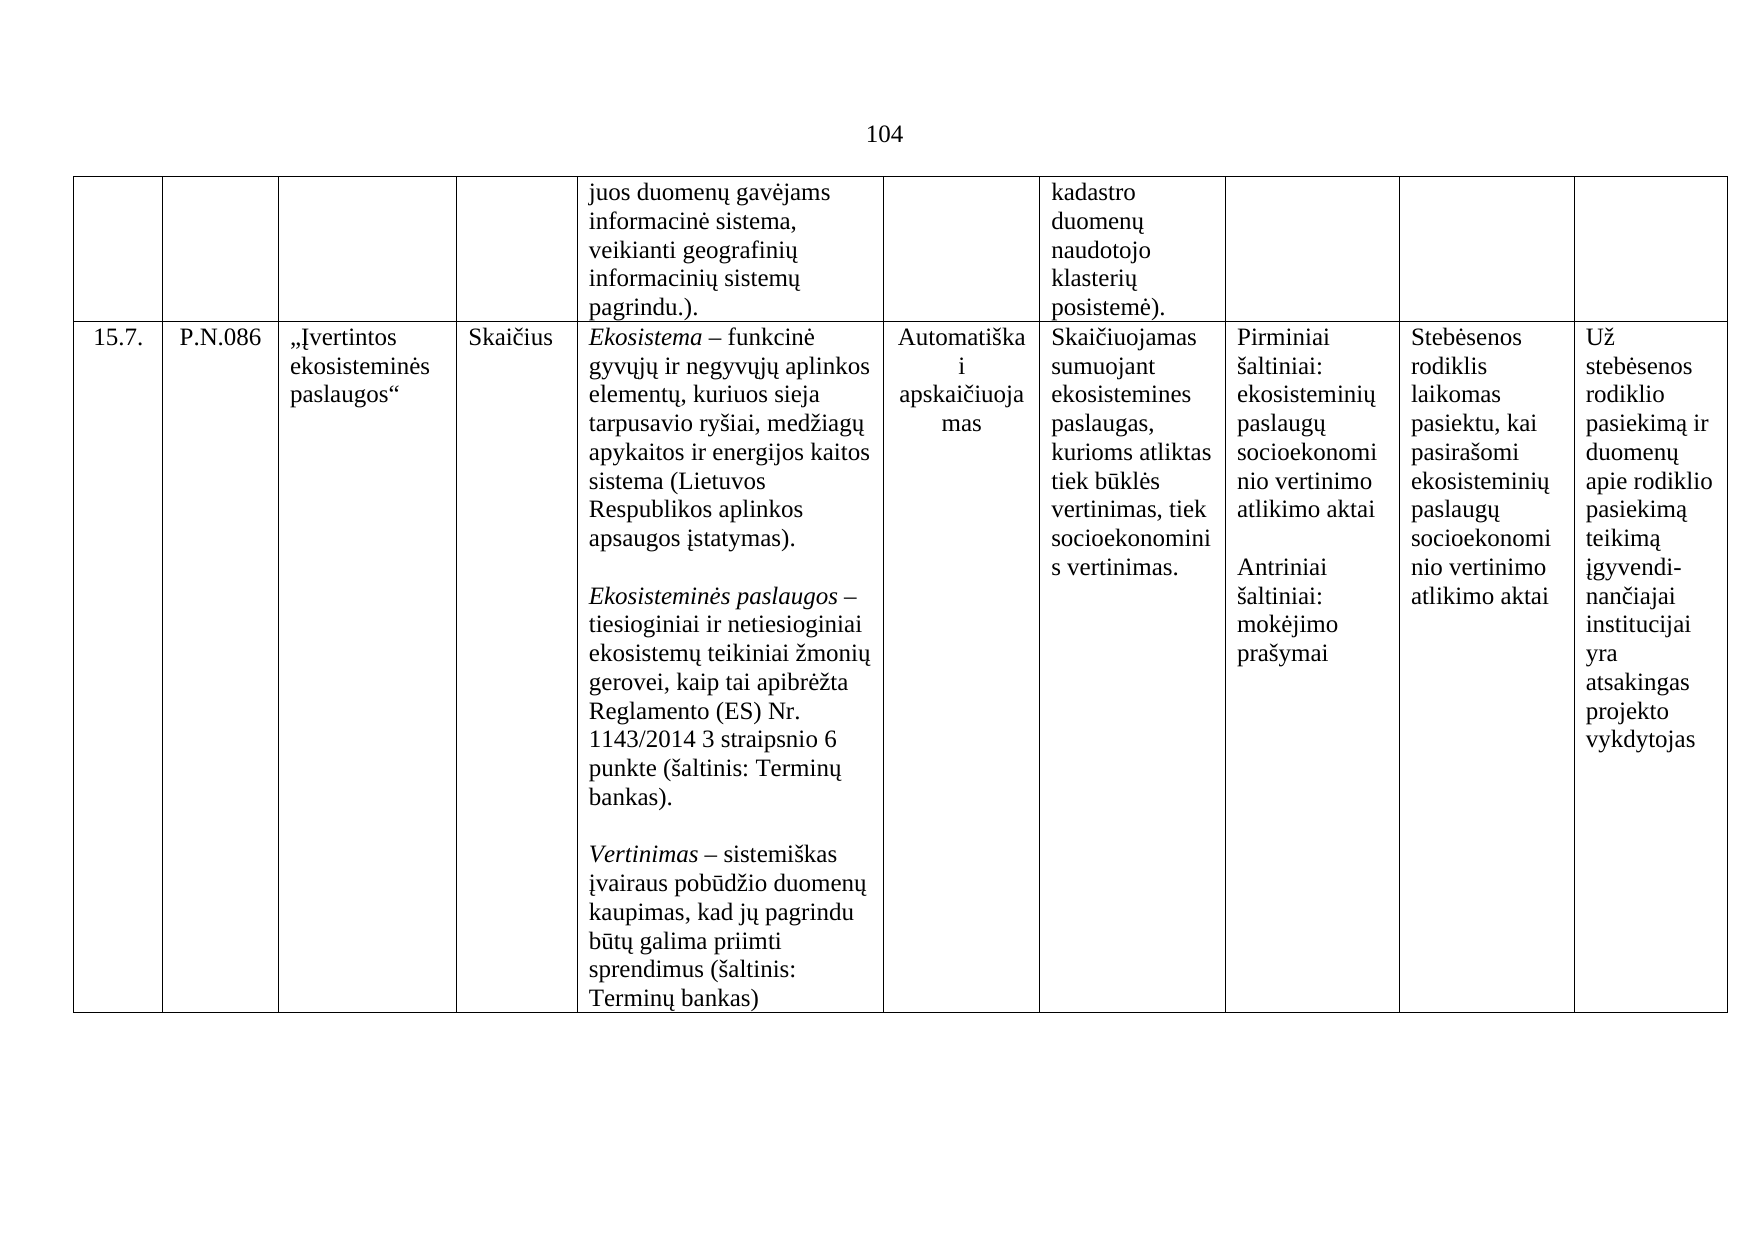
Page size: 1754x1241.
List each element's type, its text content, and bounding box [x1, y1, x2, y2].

table_cell Pirminiai šaltiniai: ekosisteminių paslaugų socioekonominio vertinimo atlikimo aktai Antriniai šaltiniai: mokėjimo prašymai [1226, 322, 1399, 1012]
table_cell [1575, 177, 1727, 321]
table_cell Ekosistema – funkcinė gyvųjų ir negyvųjų aplinkos elementų, kuriuos sieja tarpusavio ryšiai, medžiagų apykaitos ir energijos kaitos sistema (Lietuvos Respublikos aplinkos apsaugos įstatymas). Ekosisteminės paslaugos – tiesioginiai ir netiesioginiai ekosistemų teikiniai žmonių gerovei, kaip tai apibrėžta Reglamento (ES) Nr. 1143/2014 3 straipsnio 6 punkte (šaltinis: Terminų bankas). Vertinimas – sistemiškas įvairaus pobūdžio duomenų kaupimas, kad jų pagrindu būtų galima priimti sprendimus (šaltinis: Terminų bankas) [578, 322, 883, 1012]
table_cell [74, 177, 162, 321]
table_cell [1400, 177, 1574, 321]
table_cell Skaičius [457, 322, 577, 1012]
table_cell [884, 177, 1039, 321]
table_cell Skaičiuojamas sumuojant ekosistemines paslaugas, kurioms atliktas tiek būklės vertinimas, tiek socioekonominis vertinimas. [1040, 322, 1225, 1012]
table_cell Automatiškai apskaičiuojamas [884, 322, 1039, 1012]
table_cell „Įvertintos ekosisteminės paslaugos“ [279, 322, 456, 1012]
table_cell Stebėsenos rodiklis laikomas pasiektu, kai pasirašomi ekosisteminių paslaugų socioekonominio vertinimo atlikimo aktai [1400, 322, 1574, 1012]
table_cell [279, 177, 456, 321]
table_cell 15.7. [74, 322, 162, 1012]
table_cell [163, 177, 278, 321]
table_cell P.N.086 [163, 322, 278, 1012]
table_cell juos duomenų gavėjams informacinė sistema, veikianti geografinių informacinių sistemų pagrindu.). [578, 177, 883, 321]
table_cell Už stebėsenos rodiklio pasiekimą ir duomenų apie rodiklio pasiekimą teikimą įgyvendi-nančiajai institucijai yra atsakingas projekto vykdytojas [1575, 322, 1727, 1012]
table_cell [1226, 177, 1399, 321]
table_cell kadastro duomenų naudotojo klasterių posistemė). [1040, 177, 1225, 321]
table_cell [457, 177, 577, 321]
